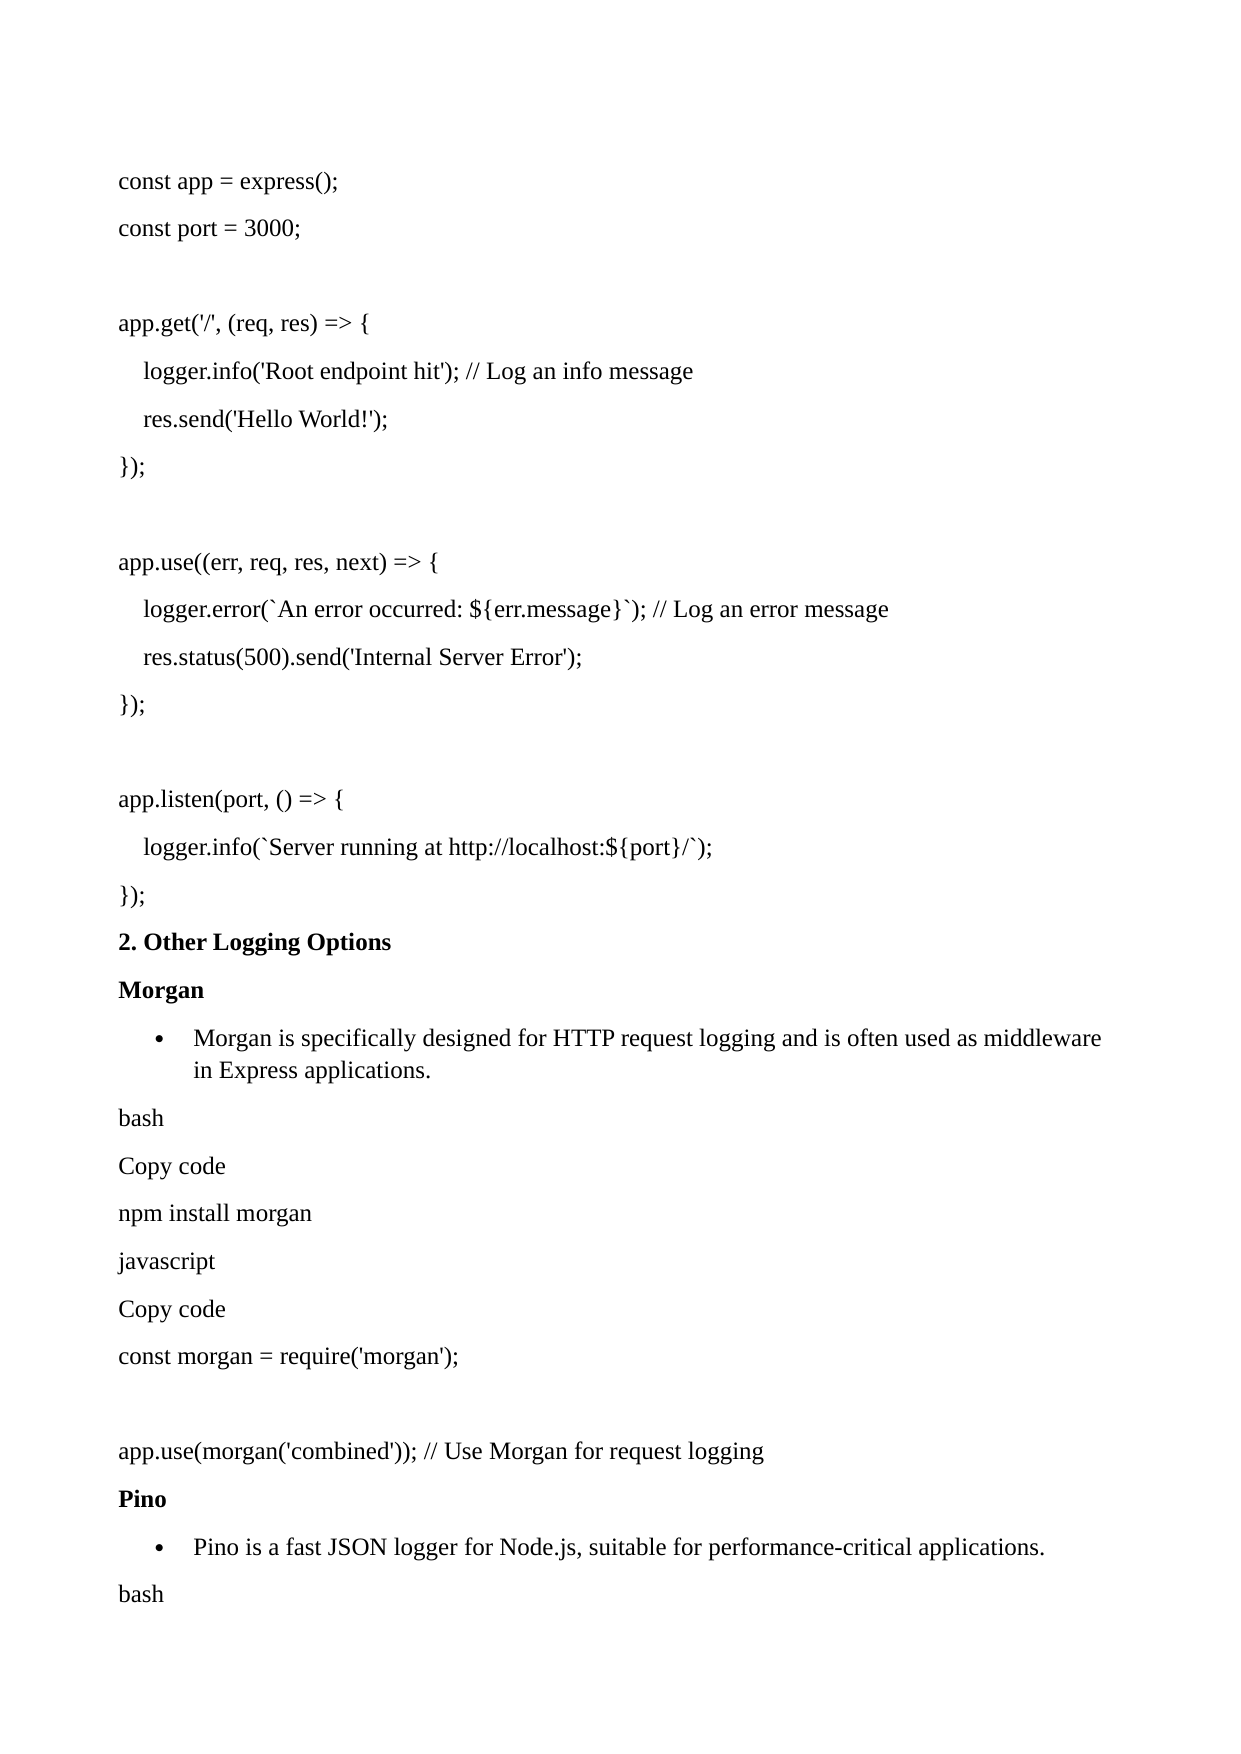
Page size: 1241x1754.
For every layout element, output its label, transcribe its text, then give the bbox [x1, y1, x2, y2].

text bash [118, 1103, 1122, 1132]
text app.get('/', (req, res) => { [118, 308, 1122, 337]
text 2. Other Logging Options [118, 927, 1122, 956]
text app.use((err, req, res, next) => { [118, 547, 1122, 575]
text }); [118, 880, 1122, 908]
text const morgan = require('morgan'); [118, 1341, 1122, 1370]
text const app = express(); [118, 166, 1122, 194]
text logger.error(`An error occurred: ${err.message}`); // Log an error message [118, 594, 1122, 623]
text res.send('Hello World!'); [118, 404, 1122, 432]
text app.use(morgan('combined')); // Use Morgan for request logging [118, 1436, 1122, 1465]
text bash [118, 1579, 1122, 1608]
list Pino is a fast JSON logger for Node.js, suitable for performance-critical applications. [156, 1532, 1122, 1560]
text logger.info(`Server running at http://localhost:${port}/`); [118, 832, 1122, 861]
text }); [118, 689, 1122, 718]
text Copy code [118, 1151, 1122, 1179]
text Morgan [118, 975, 1122, 1004]
text }); [118, 451, 1122, 480]
text res.status(500).send('Internal Server Error'); [118, 642, 1122, 671]
text app.listen(port, () => { [118, 784, 1122, 813]
list Morgan is specifically designed for HTTP request logging and is often used as middleware in Express applications. [156, 1023, 1122, 1084]
text javascript [118, 1246, 1122, 1275]
text npm install morgan [118, 1198, 1122, 1227]
text Copy code [118, 1294, 1122, 1322]
text logger.info('Root endpoint hit'); // Log an info message [118, 356, 1122, 385]
text Pino [118, 1484, 1122, 1513]
text const port = 3000; [118, 213, 1122, 242]
